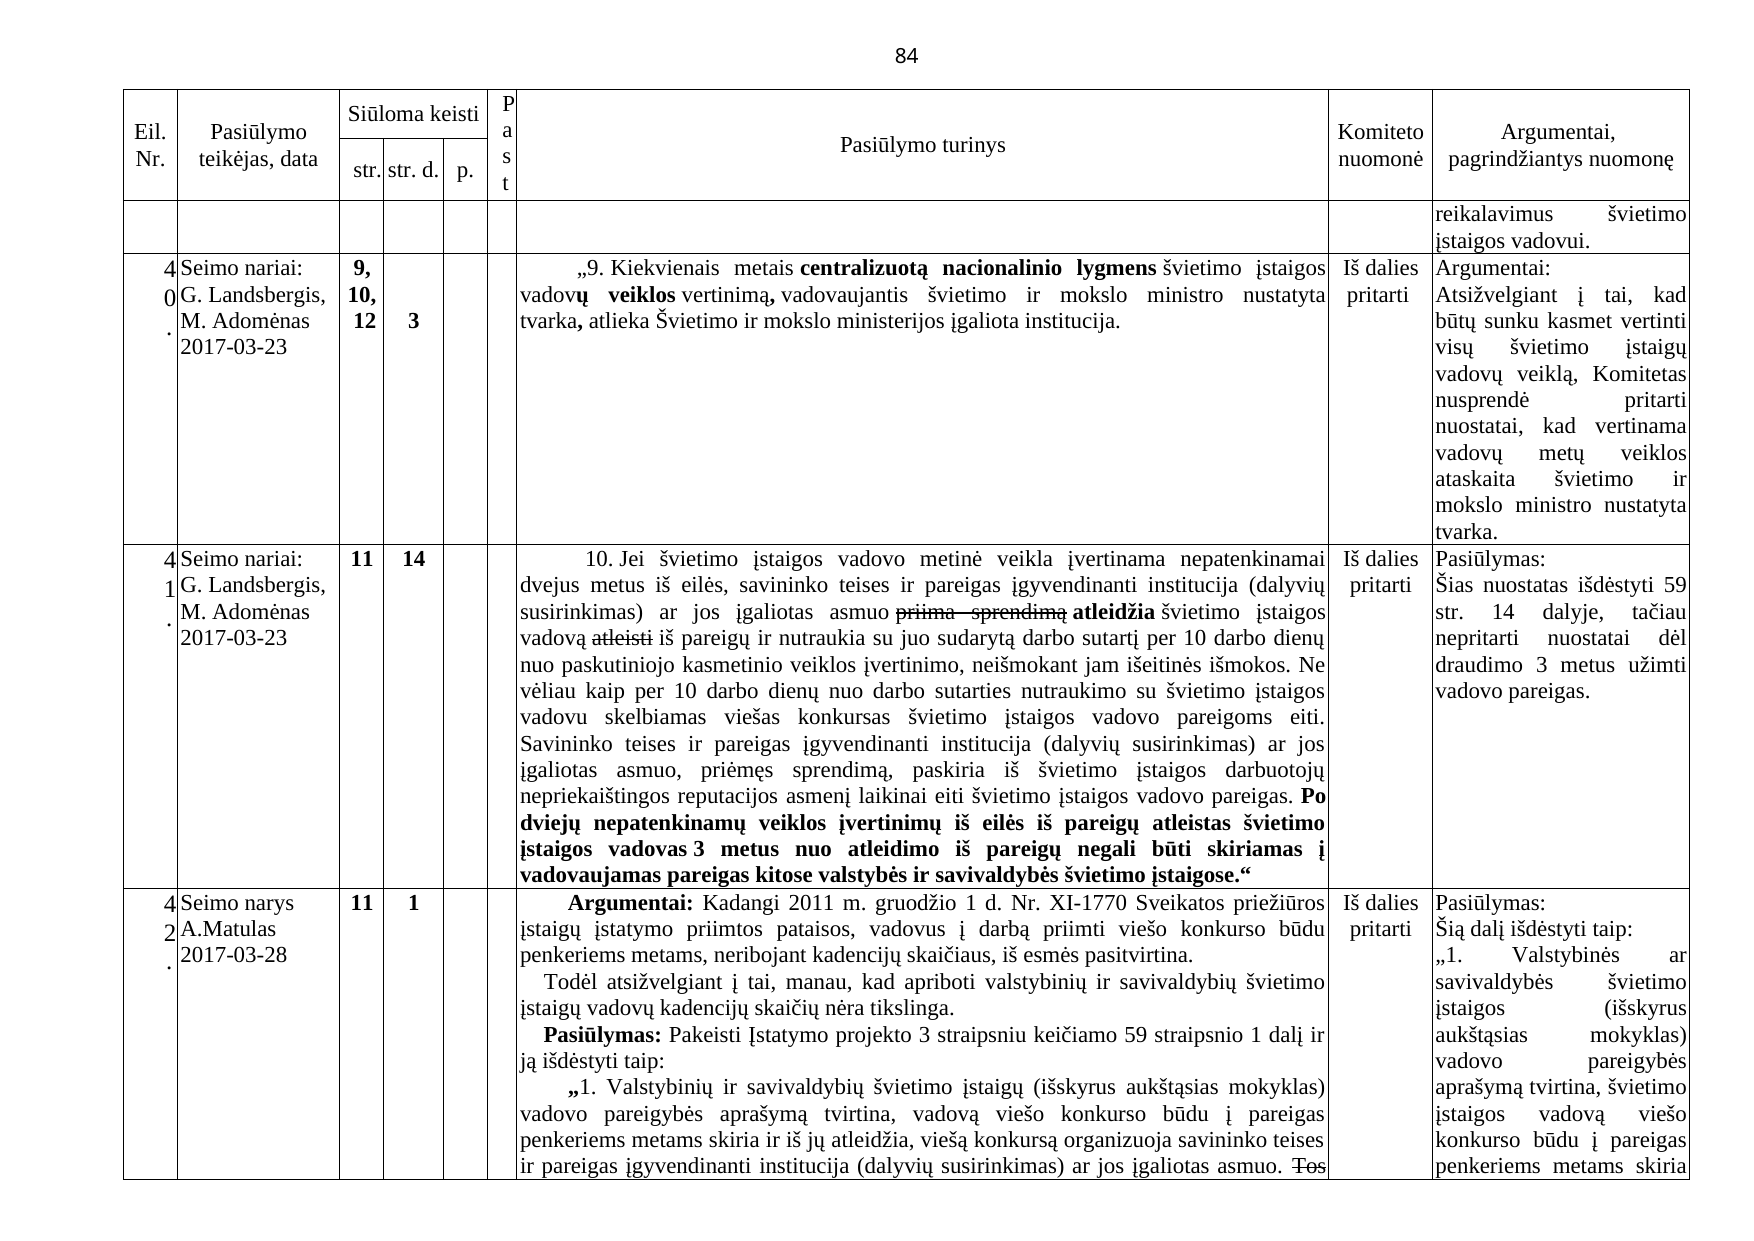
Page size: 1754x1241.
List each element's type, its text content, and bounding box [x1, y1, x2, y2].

table_cell [444, 254, 487, 544]
table_header Komiteto nuomonė [1329, 90, 1432, 199]
table_cell [444, 545, 487, 888]
table_cell 10. Jei švietimo įstaigos vadovo metinė veikla įvertinama nepatenkinamai dvejus metus iš eilės, savininko teises ir pareigas įgyvendinanti institucija (dalyvių susirinkimas) ar jos įgaliotas asmuo priima sprendimą atleidžia švietimo įstaigos vadovą atleisti iš pareigų ir nutraukia su juo sudarytą darbo sutartį per 10 darbo dienų nuo paskutiniojo kasmetinio veiklos įvertinimo, neišmokant jam išeitinės išmokos. Ne vėliau kaip per 10 darbo dienų nuo darbo sutarties nutraukimo su švietimo įstaigos vadovu skelbiamas viešas konkursas švietimo įstaigos vadovo pareigoms eiti. Savininko teises ir pareigas įgyvendinanti institucija (dalyvių susirinkimas) ar jos įgaliotas asmuo, priėmęs sprendimą, paskiria iš švietimo įstaigos darbuotojų nepriekaištingos reputacijos asmenį laikinai eiti švietimo įstaigos vadovo pareigas. Po dviejų nepatenkinamų veiklos įvertinimų iš eilės iš pareigų atleistas švietimo įstaigos vadovas 3 metus nuo atleidimo iš pareigų negali būti skiriamas į vadovaujamas pareigas kitose valstybės ir savivaldybės švietimo įstaigose.“ [517, 545, 1328, 888]
table_cell Argumentai: Kadangi 2011 m. gruodžio 1 d. Nr. XI-1770 Sveikatos priežiūros įstaigų įstatymo priimtos pataisos, vadovus į darbą priimti viešo konkurso būdu penkeriems metams, neribojant kadencijų skaičiaus, iš esmės pasitvirtina. Todėl atsižvelgiant į tai, manau, kad apriboti valstybinių ir savivaldybių švietimo įstaigų vadovų kadencijų skaičių nėra tikslinga. Pasiūlymas: Pakeisti Įstatymo projekto 3 straipsniu keičiamo 59 straipsnio 1 dalį ir ją išdėstyti taip: „1. Valstybinių ir savivaldybių švietimo įstaigų (išskyrus aukštąsias mokyklas) vadovo pareigybės aprašymą tvirtina, vadovą viešo konkurso būdu į pareigas penkeriems metams skiria ir iš jų atleidžia, viešą konkursą organizuoja savininko teises ir pareigas įgyvendinanti institucija (dalyvių susirinkimas) ar jos įgaliotas asmuo. Tos [517, 889, 1328, 1179]
table_cell [488, 201, 516, 253]
table_cell [124, 889, 177, 1179]
table_cell [444, 201, 487, 253]
table_cell Argumentai: Atsižvelgiant į tai, kad būtų sunku kasmet vertinti visų švietimo įstaigų vadovų veiklą, Komitetas nusprendė pritarti nuostatai, kad vertinama vadovų metų veiklos ataskaita švietimo ir mokslo ministro nustatyta tvarka. [1433, 254, 1689, 544]
table_header Eil. Nr. [124, 90, 177, 199]
table_cell str. [340, 139, 383, 199]
table_header Pasiūlymo teikėjas, data [178, 90, 339, 199]
table_cell [488, 545, 516, 888]
table_header Pasiūlymo turinys [517, 90, 1328, 199]
table_cell [517, 201, 1328, 253]
table_cell [488, 254, 516, 544]
table_cell reikalavimus švietimo įstaigos vadovui. [1433, 201, 1689, 253]
table_cell [488, 889, 516, 1179]
table_cell [444, 889, 487, 1179]
table_cell Iš dalies pritarti [1329, 545, 1432, 888]
table_cell Pasiūlymas: Šią dalį išdėstyti taip: „1. Valstybinės ar savivaldybės švietimo įstaigos (išskyrus aukštąsias mokyklas) vadovo pareigybės aprašymą tvirtina, švietimo įstaigos vadovą viešo konkurso būdu į pareigas penkeriems metams skiria [1433, 889, 1689, 1179]
table_cell Iš dalies pritarti [1329, 889, 1432, 1179]
table_cell Seimo narys A.Matulas 2017-03-28 [178, 889, 339, 1179]
table_cell 3 [384, 254, 443, 544]
table_cell [340, 201, 383, 253]
table_header Pastabos [488, 90, 516, 199]
table_cell 1 [384, 889, 443, 1179]
table_cell p. [444, 139, 487, 199]
table_header Siūloma keisti [340, 90, 487, 138]
table_cell 14 [384, 545, 443, 888]
table_header Argumentai, pagrindžiantys nuomonę [1433, 90, 1689, 199]
table_cell [178, 201, 339, 253]
table_cell [384, 201, 443, 253]
table_cell Seimo nariai: G. Landsbergis, M. Adomėnas 2017-03-23 [178, 254, 339, 544]
table_cell Iš dalies pritarti [1329, 254, 1432, 544]
table_cell Pasiūlymas: Šias nuostatas išdėstyti 59 str. 14 dalyje, tačiau nepritarti nuostatai dėl draudimo 3 metus užimti vadovo pareigas. [1433, 545, 1689, 888]
table_cell [124, 545, 177, 888]
table_cell str. d. [384, 139, 443, 199]
table_cell [1329, 201, 1432, 253]
table_cell 11 [340, 889, 383, 1179]
table_cell [124, 254, 177, 544]
table_cell 9, 10, 12 [340, 254, 383, 544]
table_cell [124, 201, 177, 253]
table_cell „9. Kiekvienais metais centralizuotą nacionalinio lygmens švietimo įstaigos vadovų veiklos vertinimą, vadovaujantis švietimo ir mokslo ministro nustatyta tvarka, atlieka Švietimo ir mokslo ministerijos įgaliota institucija. [517, 254, 1328, 544]
table_cell Seimo nariai: G. Landsbergis, M. Adomėnas 2017-03-23 [178, 545, 339, 888]
table_cell 11 [340, 545, 383, 888]
